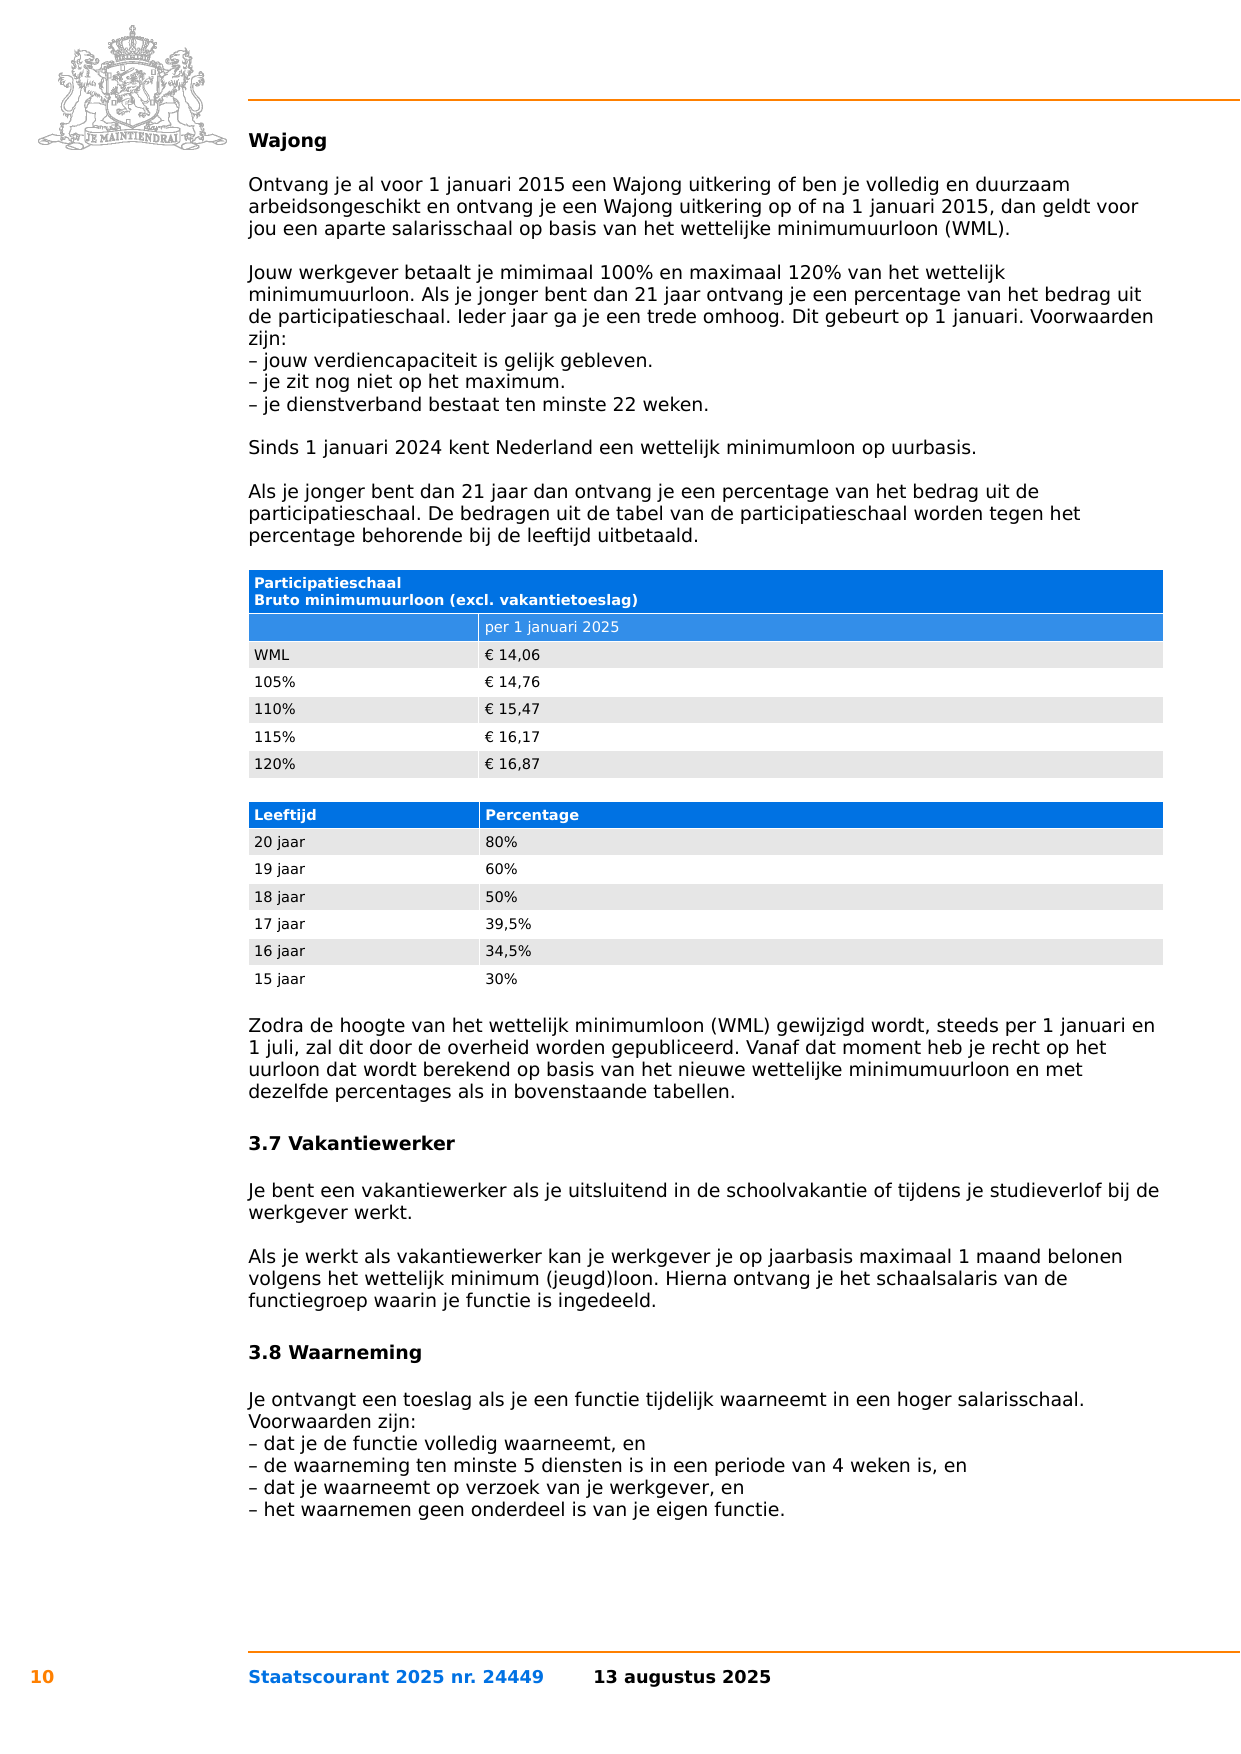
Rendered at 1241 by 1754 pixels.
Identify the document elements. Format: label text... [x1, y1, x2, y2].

table_cell 20 jaar [249, 829, 479, 855]
table_cell € 14,06 [479, 642, 1163, 668]
text – dat je waarneemt op verzoek van je werkgever, en [248, 1477, 1163, 1499]
table_cell WML [249, 642, 478, 668]
subtitle 3.8 Waarneming [248, 1342, 1163, 1364]
table_cell 105% [249, 669, 478, 696]
picture [38, 25, 227, 150]
table_cell 60% [480, 856, 1163, 883]
table_cell 80% [480, 829, 1163, 855]
table_header Leeftijd [249, 802, 479, 828]
table_cell € 16,87 [479, 751, 1163, 778]
text – je zit nog niet op het maximum. [248, 371, 1163, 393]
table_cell € 14,76 [479, 669, 1163, 696]
table_cell 18 jaar [249, 884, 479, 910]
table_cell 19 jaar [249, 856, 479, 883]
text – het waarnemen geen onderdeel is van je eigen functie. [248, 1499, 1163, 1521]
table_cell 50% [480, 884, 1163, 910]
table_header Participatieschaal Bruto minimumuurloon (excl. vakantietoeslag) [249, 570, 1163, 613]
text Ontvang je al voor 1 januari 2015 een Wajong uitkering of ben je volledig en duurzaam arbeidsongeschikt en ontvang je een Wajong uitkering op of na 1 januari 2015, dan geldt voor jou een aparte salarisschaal op basis van het wettelijke minimumuurloon (WML). [248, 174, 1163, 240]
text – je dienstverband bestaat ten minste 22 weken. [248, 393, 1163, 415]
text Jouw werkgever betaalt je mimimaal 100% en maximaal 120% van het wettelijk minimumuurloon. Als je jonger bent dan 21 jaar ontvang je een percentage van het bedrag uit de participatieschaal. Ieder jaar ga je een trede omhoog. Dit gebeurt op 1 januari. Voorwaarden zijn: [248, 262, 1163, 349]
text Je bent een vakantiewerker als je uitsluitend in de schoolvakantie of tijdens je studieverlof bij de werkgever werkt. [248, 1180, 1163, 1224]
text – dat je de functie volledig waarneemt, en [248, 1433, 1163, 1455]
table_cell 115% [249, 724, 478, 750]
table_cell 16 jaar [249, 939, 479, 965]
table_header Percentage [480, 802, 1163, 828]
table_cell 34,5% [480, 939, 1163, 965]
table_cell € 15,47 [479, 697, 1163, 723]
table_cell € 16,17 [479, 724, 1163, 750]
text Je ontvangt een toeslag als je een functie tijdelijk waarneemt in een hoger salarisschaal. Voorwaarden zijn: [248, 1389, 1163, 1433]
text – de waarneming ten minste 5 diensten is in een periode van 4 weken is, en [248, 1455, 1163, 1477]
subtitle Wajong [248, 130, 1163, 152]
subtitle 3.7 Vakantiewerker [248, 1133, 1163, 1155]
text Zodra de hoogte van het wettelijk minimumloon (WML) gewijzigd wordt, steeds per 1 januari en 1 juli, zal dit door de overheid worden gepubliceerd. Vanaf dat moment heb je recht op het uurloon dat wordt berekend op basis van het nieuwe wettelijke minimumuurloon en met dezelfde percentages als in bovenstaande tabellen. [248, 1015, 1163, 1103]
table_cell 15 jaar [249, 966, 479, 992]
table_cell 120% [249, 751, 478, 778]
text Als je werkt als vakantiewerker kan je werkgever je op jaarbasis maximaal 1 maand belonen volgens het wettelijk minimum (jeugd)loon. Hierna ontvang je het schaalsalaris van de functiegroep waarin je functie is ingedeeld. [248, 1246, 1163, 1312]
table_cell 30% [480, 966, 1163, 992]
table_cell 17 jaar [249, 911, 479, 938]
table_cell per 1 januari 2025 [479, 614, 1163, 641]
text – jouw verdiencapaciteit is gelijk gebleven. [248, 349, 1163, 371]
text Als je jonger bent dan 21 jaar dan ontvang je een percentage van het bedrag uit de participatieschaal. De bedragen uit de tabel van de participatieschaal worden tegen het percentage behorende bij de leeftijd uitbetaald. [248, 481, 1163, 547]
table_cell 39,5% [480, 911, 1163, 938]
table_cell 110% [249, 697, 478, 723]
table_cell [249, 614, 478, 641]
text Sinds 1 januari 2024 kent Nederland een wettelijk minimumloon op uurbasis. [248, 437, 1163, 459]
